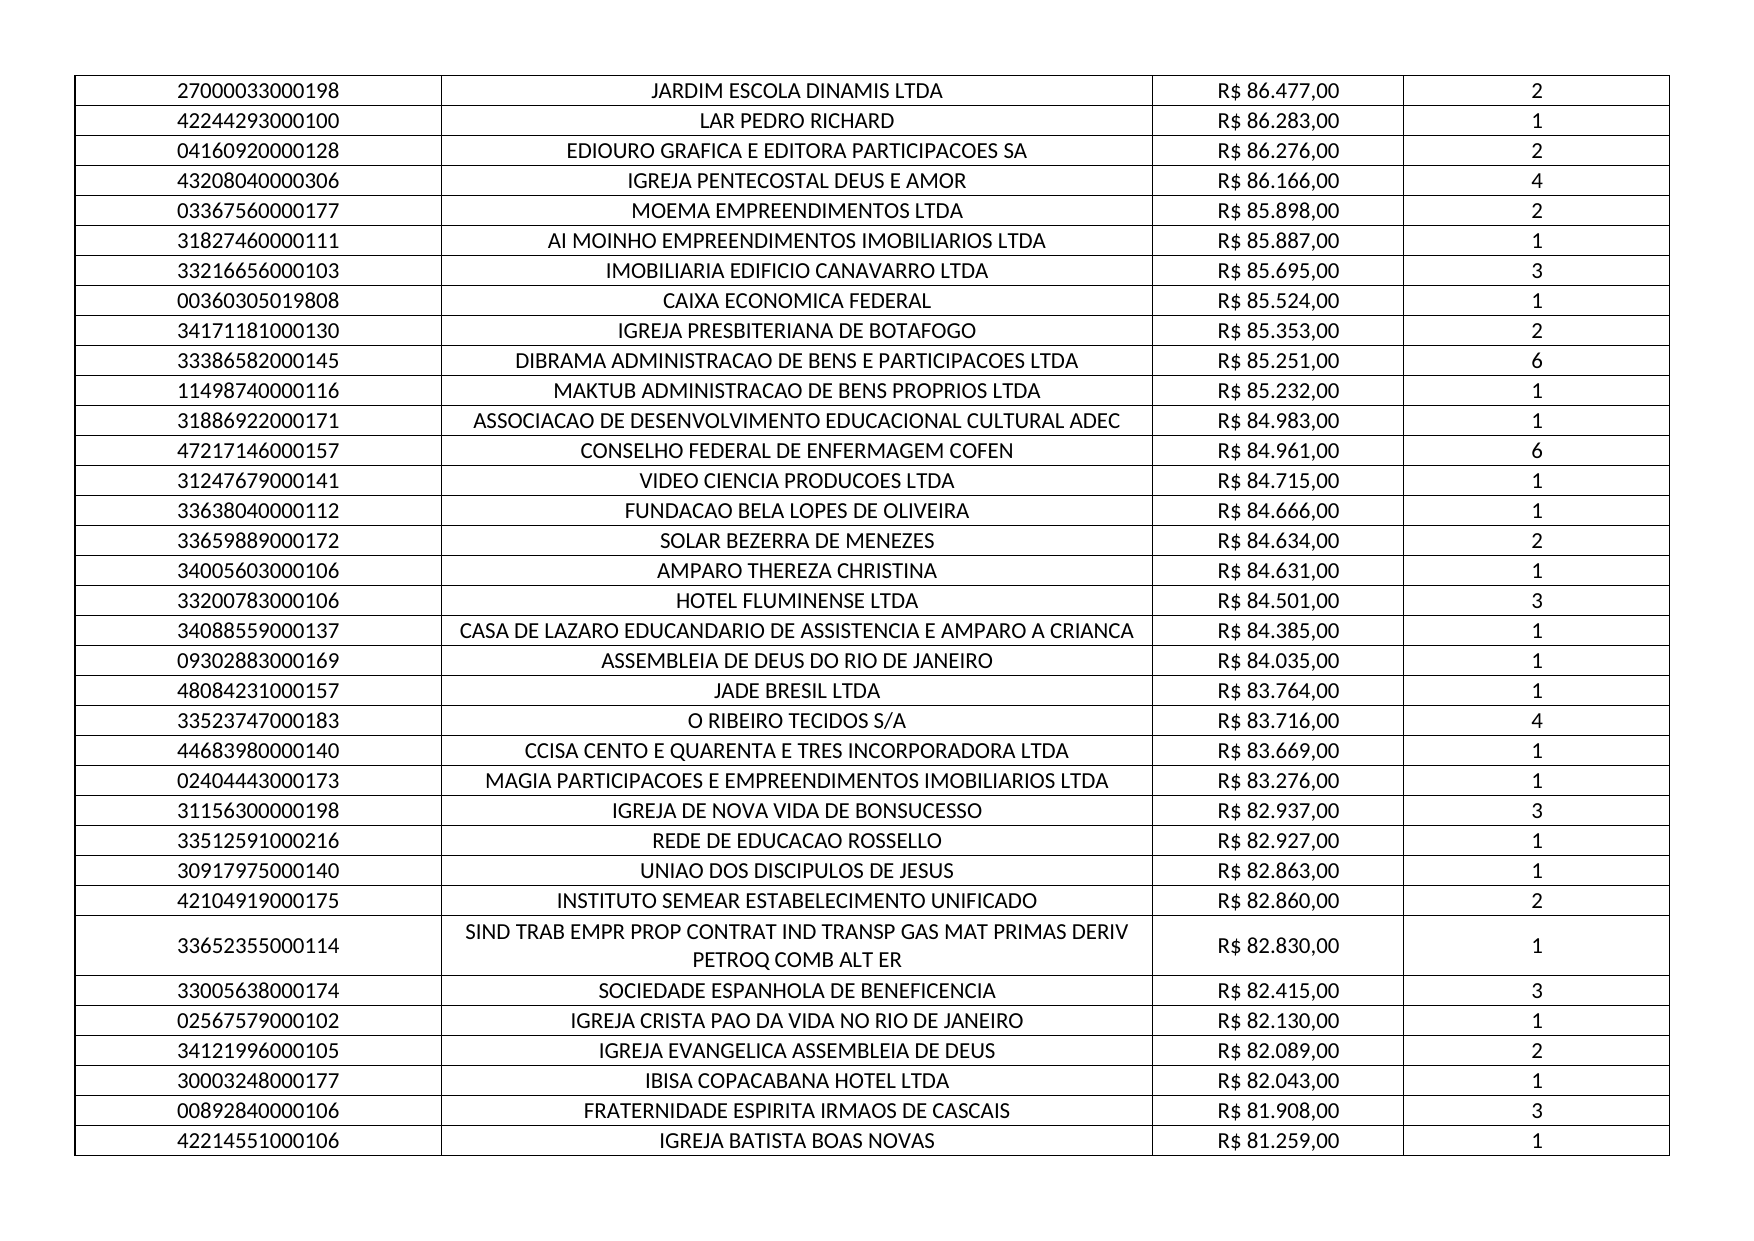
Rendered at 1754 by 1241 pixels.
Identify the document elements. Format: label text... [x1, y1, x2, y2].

table_cell 1 [1404, 616, 1669, 645]
table_cell R$ 82.089,00 [1153, 1036, 1403, 1065]
table_cell SOLAR BEZERRA DE MENEZES [442, 526, 1152, 555]
table_cell R$ 84.385,00 [1153, 616, 1403, 645]
table_cell R$ 81.908,00 [1153, 1096, 1403, 1125]
table_cell 2 [1404, 136, 1669, 165]
table_cell 31886922000171 [76, 406, 441, 435]
table_cell 33005638000174 [76, 976, 441, 1005]
table_cell 6 [1404, 436, 1669, 465]
table_cell R$ 86.283,00 [1153, 106, 1403, 135]
table_cell R$ 85.898,00 [1153, 196, 1403, 225]
table_cell 44683980000140 [76, 736, 441, 765]
table_cell LAR PEDRO RICHARD [442, 106, 1152, 135]
table_cell 34088559000137 [76, 616, 441, 645]
table_cell 04160920000128 [76, 136, 441, 165]
table_cell IGREJA EVANGELICA ASSEMBLEIA DE DEUS [442, 1036, 1152, 1065]
table_cell AI MOINHO EMPREENDIMENTOS IMOBILIARIOS LTDA [442, 226, 1152, 255]
table_cell R$ 83.764,00 [1153, 676, 1403, 705]
table_cell UNIAO DOS DISCIPULOS DE JESUS [442, 856, 1152, 885]
table_cell R$ 82.937,00 [1153, 796, 1403, 825]
table_cell R$ 81.259,00 [1153, 1126, 1403, 1155]
table_cell R$ 84.961,00 [1153, 436, 1403, 465]
table_cell IGREJA PENTECOSTAL DEUS E AMOR [442, 166, 1152, 195]
table_cell CAIXA ECONOMICA FEDERAL [442, 286, 1152, 315]
table_cell 2 [1404, 316, 1669, 345]
table_cell 1 [1404, 826, 1669, 855]
table_cell 4 [1404, 166, 1669, 195]
table_cell INSTITUTO SEMEAR ESTABELECIMENTO UNIFICADO [442, 886, 1152, 915]
table_cell 1 [1404, 766, 1669, 795]
table_cell R$ 84.501,00 [1153, 586, 1403, 615]
table_cell IGREJA PRESBITERIANA DE BOTAFOGO [442, 316, 1152, 345]
table_cell 2 [1404, 196, 1669, 225]
table_cell 33659889000172 [76, 526, 441, 555]
table_cell EDIOURO GRAFICA E EDITORA PARTICIPACOES SA [442, 136, 1152, 165]
table_cell O RIBEIRO TECIDOS S/A [442, 706, 1152, 735]
table_cell R$ 84.631,00 [1153, 556, 1403, 585]
table_cell 1 [1404, 916, 1669, 975]
table_cell 1 [1404, 856, 1669, 885]
table_cell 3 [1404, 796, 1669, 825]
table_cell JARDIM ESCOLA DINAMIS LTDA [442, 76, 1152, 105]
table_cell MOEMA EMPREENDIMENTOS LTDA [442, 196, 1152, 225]
table_cell 3 [1404, 1096, 1669, 1125]
table_cell R$ 83.669,00 [1153, 736, 1403, 765]
table_cell R$ 82.863,00 [1153, 856, 1403, 885]
table_cell 2 [1404, 76, 1669, 105]
table_cell R$ 82.043,00 [1153, 1066, 1403, 1095]
table_cell JADE BRESIL LTDA [442, 676, 1152, 705]
table_cell 33216656000103 [76, 256, 441, 285]
table_cell 33512591000216 [76, 826, 441, 855]
table_cell R$ 83.716,00 [1153, 706, 1403, 735]
table_cell 30917975000140 [76, 856, 441, 885]
table_cell REDE DE EDUCACAO ROSSELLO [442, 826, 1152, 855]
table_cell R$ 83.276,00 [1153, 766, 1403, 795]
table_cell 00360305019808 [76, 286, 441, 315]
table_cell 47217146000157 [76, 436, 441, 465]
table_cell 30003248000177 [76, 1066, 441, 1095]
table_cell 1 [1404, 376, 1669, 405]
table_cell ASSOCIACAO DE DESENVOLVIMENTO EDUCACIONAL CULTURAL ADEC [442, 406, 1152, 435]
table_cell 1 [1404, 466, 1669, 495]
table_cell 1 [1404, 496, 1669, 525]
table_cell R$ 84.983,00 [1153, 406, 1403, 435]
table_cell 1 [1404, 646, 1669, 675]
table_cell 2 [1404, 886, 1669, 915]
table_cell R$ 82.415,00 [1153, 976, 1403, 1005]
table_cell 1 [1404, 676, 1669, 705]
table_cell R$ 84.715,00 [1153, 466, 1403, 495]
table_cell R$ 85.524,00 [1153, 286, 1403, 315]
table_cell R$ 84.035,00 [1153, 646, 1403, 675]
table_cell 4 [1404, 706, 1669, 735]
table_cell 02567579000102 [76, 1006, 441, 1035]
table_cell 1 [1404, 736, 1669, 765]
table_cell R$ 86.166,00 [1153, 166, 1403, 195]
table_cell 34005603000106 [76, 556, 441, 585]
table_cell 6 [1404, 346, 1669, 375]
table_cell 11498740000116 [76, 376, 441, 405]
table_cell R$ 82.830,00 [1153, 916, 1403, 975]
table_cell MAGIA PARTICIPACOES E EMPREENDIMENTOS IMOBILIARIOS LTDA [442, 766, 1152, 795]
table_cell 2 [1404, 1036, 1669, 1065]
table_cell CCISA CENTO E QUARENTA E TRES INCORPORADORA LTDA [442, 736, 1152, 765]
table_cell 1 [1404, 556, 1669, 585]
table_cell IGREJA DE NOVA VIDA DE BONSUCESSO [442, 796, 1152, 825]
table_cell 33638040000112 [76, 496, 441, 525]
table_cell 42244293000100 [76, 106, 441, 135]
table_cell 02404443000173 [76, 766, 441, 795]
table_cell 1 [1404, 106, 1669, 135]
table_cell IMOBILIARIA EDIFICIO CANAVARRO LTDA [442, 256, 1152, 285]
table_cell 3 [1404, 976, 1669, 1005]
table_cell 09302883000169 [76, 646, 441, 675]
table_cell R$ 85.232,00 [1153, 376, 1403, 405]
table_cell AMPARO THEREZA CHRISTINA [442, 556, 1152, 585]
table_cell 33386582000145 [76, 346, 441, 375]
table_cell 1 [1404, 226, 1669, 255]
table_cell SOCIEDADE ESPANHOLA DE BENEFICENCIA [442, 976, 1152, 1005]
table_cell R$ 84.634,00 [1153, 526, 1403, 555]
table_cell IGREJA CRISTA PAO DA VIDA NO RIO DE JANEIRO [442, 1006, 1152, 1035]
table_cell SIND TRAB EMPR PROP CONTRAT IND TRANSP GAS MAT PRIMAS DERIV PETROQ COMB ALT ER [442, 916, 1152, 975]
table_cell 48084231000157 [76, 676, 441, 705]
table_cell R$ 82.927,00 [1153, 826, 1403, 855]
table_cell 34171181000130 [76, 316, 441, 345]
table_cell CONSELHO FEDERAL DE ENFERMAGEM COFEN [442, 436, 1152, 465]
table_cell R$ 85.251,00 [1153, 346, 1403, 375]
table_cell R$ 86.477,00 [1153, 76, 1403, 105]
table_cell VIDEO CIENCIA PRODUCOES LTDA [442, 466, 1152, 495]
table_cell R$ 84.666,00 [1153, 496, 1403, 525]
table_cell R$ 82.860,00 [1153, 886, 1403, 915]
table_cell 42104919000175 [76, 886, 441, 915]
table_cell CASA DE LAZARO EDUCANDARIO DE ASSISTENCIA E AMPARO A CRIANCA [442, 616, 1152, 645]
table_cell R$ 85.353,00 [1153, 316, 1403, 345]
table_cell 3 [1404, 586, 1669, 615]
table_cell 34121996000105 [76, 1036, 441, 1065]
table_cell 33200783000106 [76, 586, 441, 615]
table_cell R$ 82.130,00 [1153, 1006, 1403, 1035]
table_cell HOTEL FLUMINENSE LTDA [442, 586, 1152, 615]
table_cell FRATERNIDADE ESPIRITA IRMAOS DE CASCAIS [442, 1096, 1152, 1125]
table_cell 43208040000306 [76, 166, 441, 195]
table_cell 31247679000141 [76, 466, 441, 495]
table_cell 1 [1404, 1126, 1669, 1155]
table_cell FUNDACAO BELA LOPES DE OLIVEIRA [442, 496, 1152, 525]
table_cell 42214551000106 [76, 1126, 441, 1155]
table_cell R$ 86.276,00 [1153, 136, 1403, 165]
table_cell 33652355000114 [76, 916, 441, 975]
table_cell 33523747000183 [76, 706, 441, 735]
table_cell 27000033000198 [76, 76, 441, 105]
table_cell 1 [1404, 406, 1669, 435]
table_cell 1 [1404, 1066, 1669, 1095]
table_cell MAKTUB ADMINISTRACAO DE BENS PROPRIOS LTDA [442, 376, 1152, 405]
table_cell R$ 85.695,00 [1153, 256, 1403, 285]
table_cell 2 [1404, 526, 1669, 555]
table_cell DIBRAMA ADMINISTRACAO DE BENS E PARTICIPACOES LTDA [442, 346, 1152, 375]
table_cell R$ 85.887,00 [1153, 226, 1403, 255]
table_cell 1 [1404, 286, 1669, 315]
table_cell ASSEMBLEIA DE DEUS DO RIO DE JANEIRO [442, 646, 1152, 675]
table_cell 1 [1404, 1006, 1669, 1035]
table_cell 31827460000111 [76, 226, 441, 255]
table_cell 00892840000106 [76, 1096, 441, 1125]
table_cell 03367560000177 [76, 196, 441, 225]
table_cell IGREJA BATISTA BOAS NOVAS [442, 1126, 1152, 1155]
table_cell 3 [1404, 256, 1669, 285]
table_cell IBISA COPACABANA HOTEL LTDA [442, 1066, 1152, 1095]
table_cell 31156300000198 [76, 796, 441, 825]
